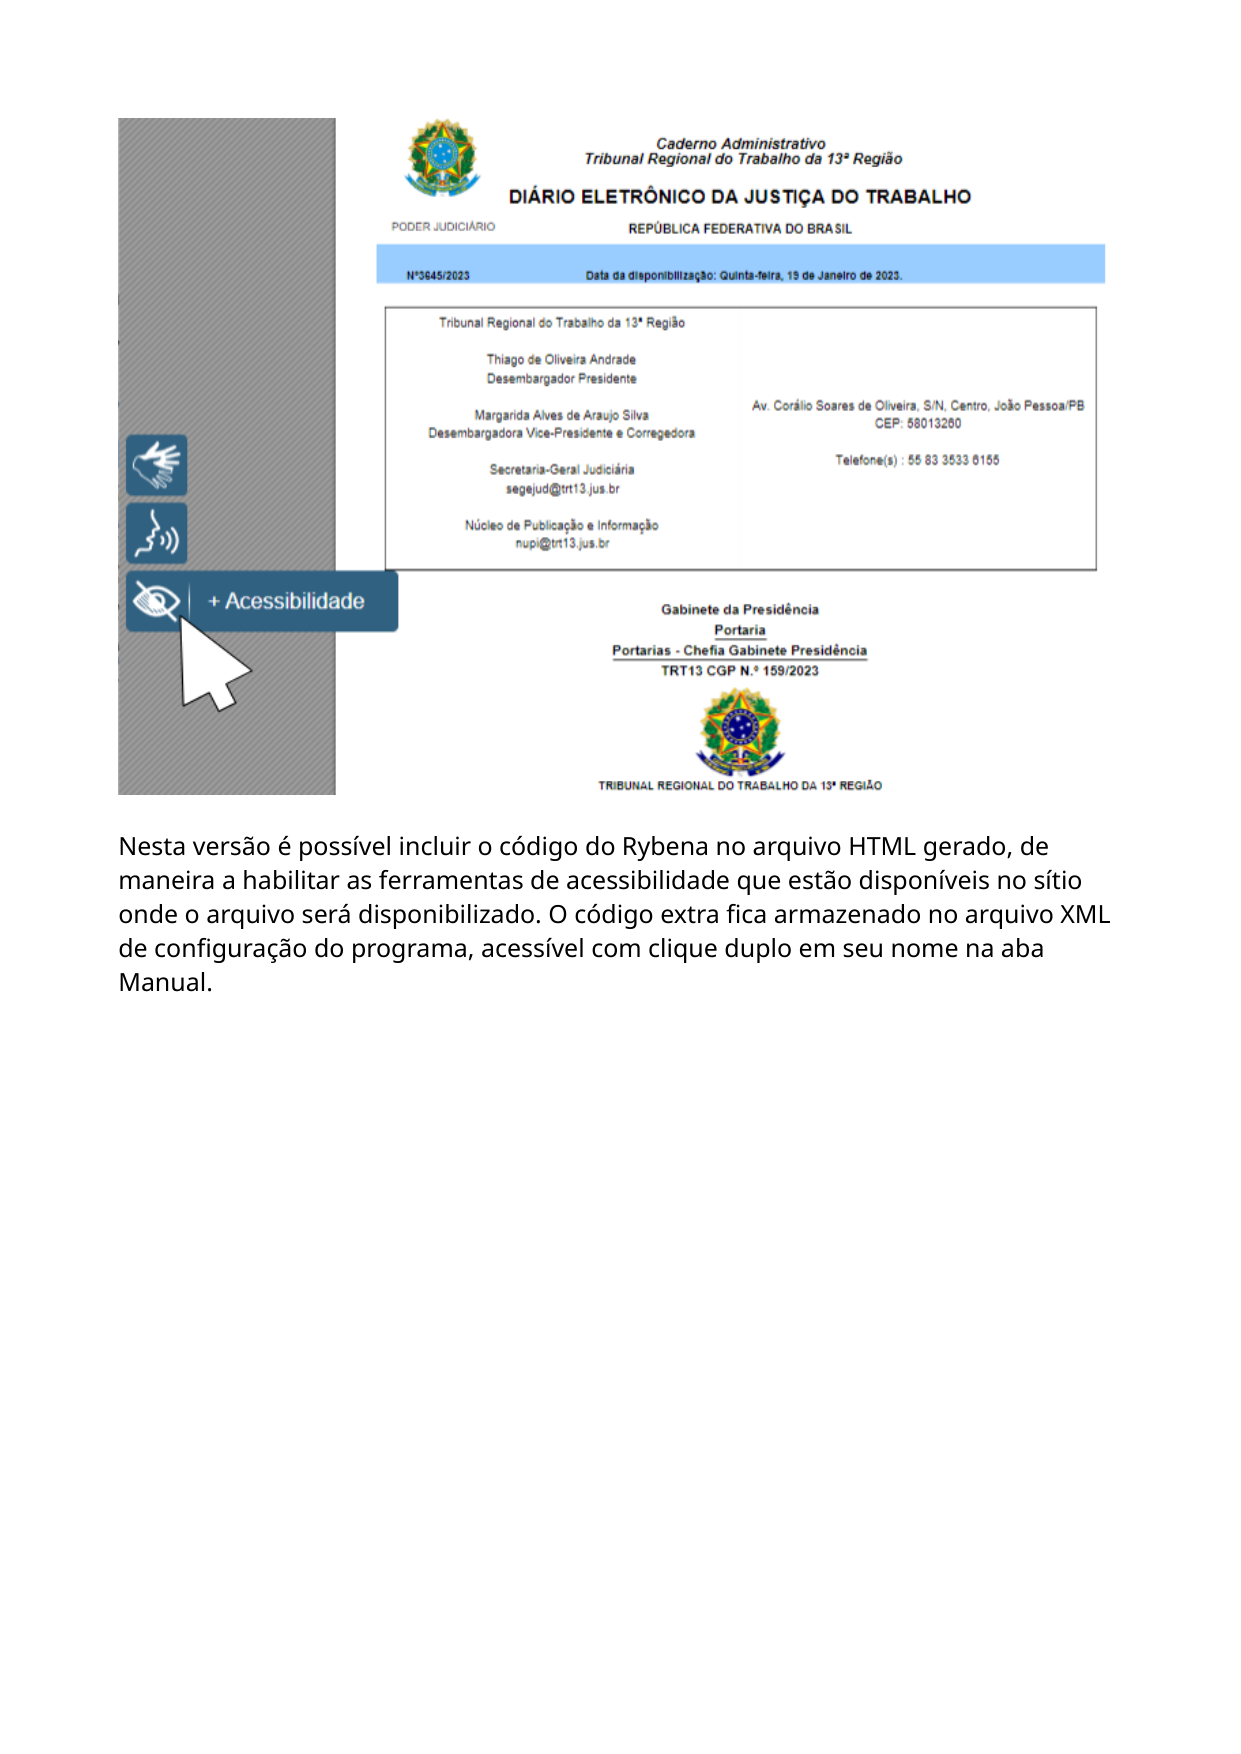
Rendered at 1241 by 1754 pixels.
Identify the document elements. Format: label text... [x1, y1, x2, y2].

text Nesta versão é possível incluir o código do Rybena no arquivo HTML gerado, de maneira a habilitar as ferramentas de acessibilidade que estão disponíveis no sítio onde o arquivo será disponibilizado. O código extra fica armazenado no arquivo XML de configuração do programa, acessível com clique duplo em seu nome na aba Manual. [118, 828, 1122, 998]
picture [118, 118, 1123, 795]
